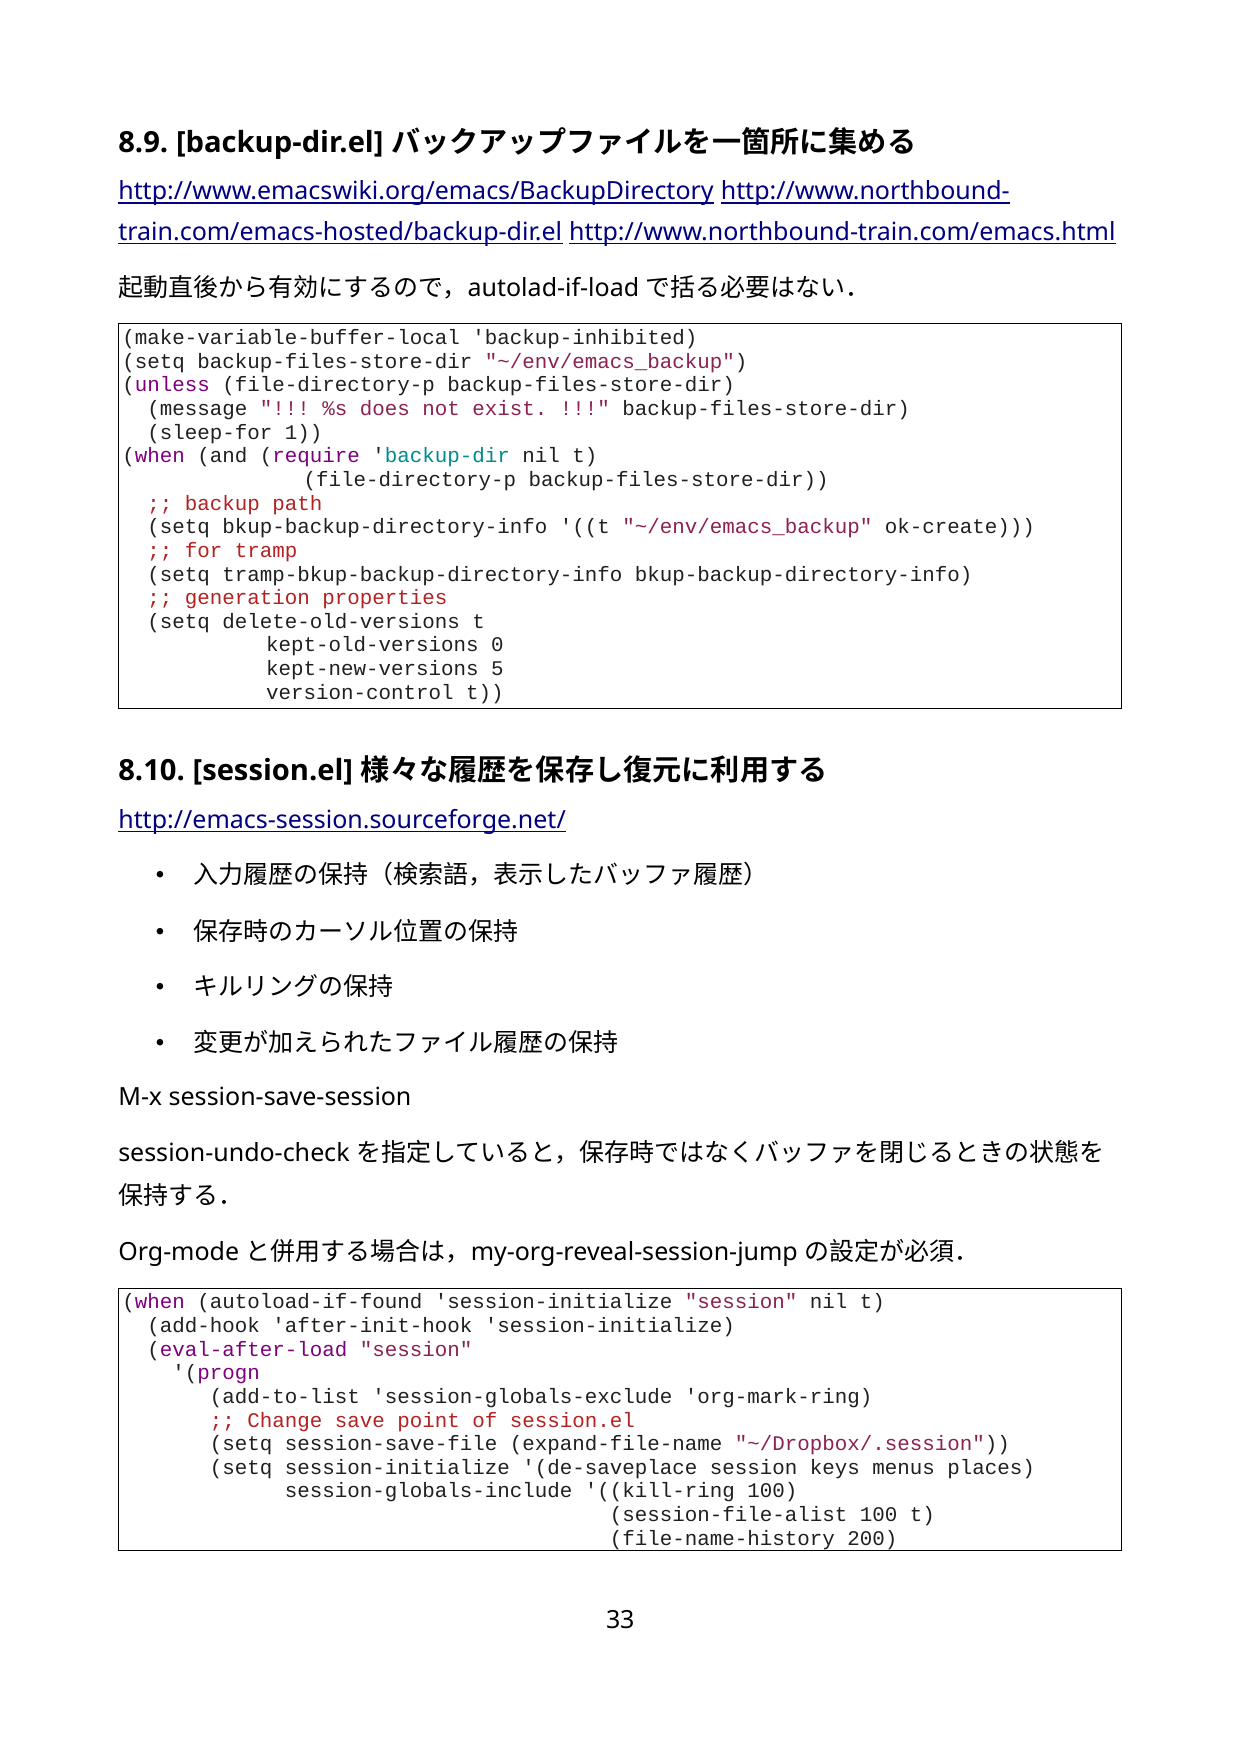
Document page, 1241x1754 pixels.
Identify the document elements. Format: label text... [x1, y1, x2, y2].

text (file-directory-p backup-files-store-dir)) [119, 465, 1121, 489]
text ;; generation properties [119, 583, 1121, 607]
text 起動直後から有効にするので，autolad-if-load で括る必要はない． [118, 267, 1122, 303]
text (when (and (require 'backup-dir nil t) [119, 441, 1121, 465]
text version-control t)) [119, 678, 1121, 708]
text (unless (file-directory-p backup-files-store-dir) [119, 370, 1121, 394]
text (setq tramp-bkup-backup-directory-info bkup-backup-directory-info) [119, 559, 1121, 583]
text (file-name-history 200) [119, 1524, 1121, 1550]
text (setq bkup-backup-directory-info '((t "~/env/emacs_backup" ok-create))) [119, 512, 1121, 536]
list キルリングの保持 [156, 967, 1122, 1003]
list 保存時のカーソル位置の保持 [156, 911, 1122, 947]
text (message "!!! %s does not exist. !!!" backup-files-store-dir) [119, 394, 1121, 418]
text (eval-after-load "session" [119, 1335, 1121, 1358]
text ;; for tramp [119, 536, 1121, 559]
list 変更が加えられたファイル履歴の保持 [156, 1023, 1122, 1059]
text (setq delete-old-versions t [119, 607, 1121, 631]
text http://emacs-session.sourceforge.net/ [118, 802, 1122, 836]
text (when (autoload-if-found 'session-initialize "session" nil t) [119, 1289, 1121, 1311]
text kept-old-versions 0 [119, 631, 1121, 654]
text session-undo-check を指定していると，保存時ではなくバッファを閉じるときの状態を保持する． [118, 1132, 1122, 1212]
text (session-file-alist 100 t) [119, 1500, 1121, 1524]
text (setq session-save-file (expand-file-name "~/Dropbox/.session")) [119, 1429, 1121, 1453]
list 入力履歴の保持（検索語，表示したバッファ履歴） [156, 855, 1122, 891]
text '(progn [119, 1358, 1121, 1382]
text (add-hook 'after-init-hook 'session-initialize) [119, 1311, 1121, 1335]
subtitle [session.el] 様々な履歴を保存し復元に利用する [118, 747, 1122, 789]
text (sleep-for 1)) [119, 418, 1121, 441]
subtitle [backup-dir.el] バックアップファイルを一箇所に集める [118, 118, 1122, 161]
text (setq session-initialize '(de-saveplace session keys menus places) [119, 1453, 1121, 1477]
text (make-variable-buffer-local 'backup-inhibited) [119, 324, 1121, 347]
text Org-mode と併用する場合は，my-org-reveal-session-jump の設定が必須． [118, 1231, 1122, 1268]
text (add-to-list 'session-globals-exclude 'org-mark-ring) [119, 1382, 1121, 1406]
text kept-new-versions 5 [119, 654, 1121, 678]
text http://www.emacswiki.org/emacs/BackupDirectory http://www.northbound-train.com/emacs-hosted/backup-dir.el http://www.northbound-train.com/emacs.html [118, 173, 1122, 248]
text session-globals-include '((kill-ring 100) [119, 1477, 1121, 1500]
text M-x session-save-session [118, 1079, 1122, 1113]
text (setq backup-files-store-dir "~/env/emacs_backup") [119, 347, 1121, 370]
text ;; Change save point of session.el [119, 1406, 1121, 1429]
text ;; backup path [119, 489, 1121, 512]
